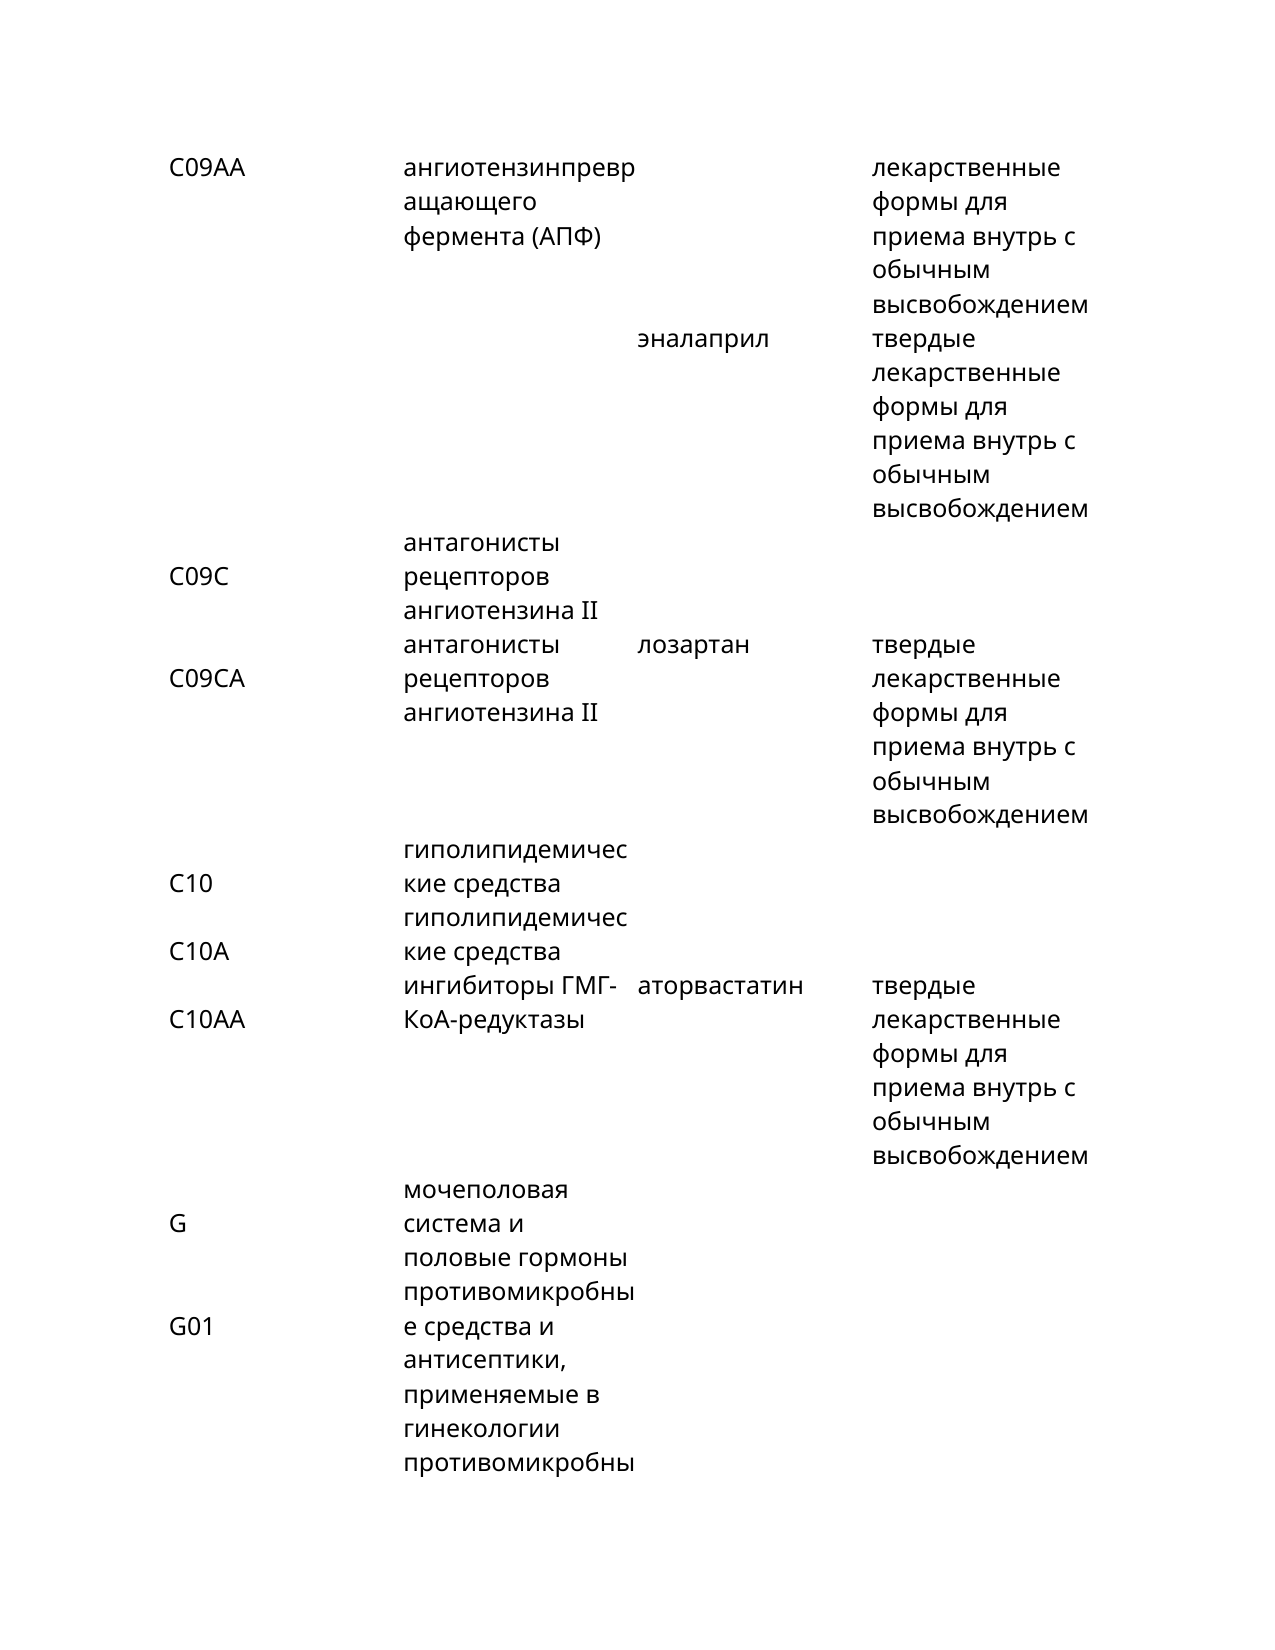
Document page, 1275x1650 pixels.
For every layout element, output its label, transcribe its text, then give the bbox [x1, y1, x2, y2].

table_cell твердые лекарственные формы для приема внутрь с обычным высвобождением [872, 320, 1106, 525]
table_cell [638, 1444, 872, 1478]
table_cell эналаприл [638, 320, 872, 525]
table_cell ингибиторы ГМГ-КоА-редуктазы [403, 968, 637, 1172]
table_cell лекарственные формы для приема внутрь с обычным высвобождением [872, 150, 1106, 320]
table_cell [638, 150, 872, 320]
table_cell G [169, 1172, 403, 1274]
table_cell C09AA [169, 150, 403, 525]
table_cell противомикробны [403, 1444, 637, 1478]
table_cell мочеполовая система и половые гормоны [403, 1172, 637, 1274]
table_cell C09C [169, 525, 403, 627]
table_cell [872, 1172, 1106, 1274]
table_cell [872, 1274, 1106, 1444]
table_cell [638, 525, 872, 627]
table_cell [872, 525, 1106, 627]
table_cell лозартан [638, 627, 872, 831]
table_cell [169, 1444, 403, 1478]
table_cell [638, 1274, 872, 1444]
table_cell C10 [169, 831, 403, 899]
table_cell антагонисты рецепторов ангиотензина II [403, 525, 637, 627]
table_cell [872, 899, 1106, 967]
table_cell ангиотензинпревращающего фермента (АПФ) [403, 150, 637, 525]
table_cell [638, 831, 872, 899]
table_cell C09CA [169, 627, 403, 831]
table_cell C10AA [169, 968, 403, 1172]
table_cell G01 [169, 1274, 403, 1444]
table_cell гиполипидемические средства [403, 899, 637, 967]
table_cell противомикробные средства и антисептики, применяемые в гинекологии [403, 1274, 637, 1444]
table_cell твердые лекарственные формы для приема внутрь с обычным высвобождением [872, 968, 1106, 1172]
table_cell [872, 1444, 1106, 1478]
table_cell [638, 1172, 872, 1274]
table_cell твердые лекарственные формы для приема внутрь с обычным высвобождением [872, 627, 1106, 831]
table_cell C10A [169, 899, 403, 967]
table_cell аторвастатин [638, 968, 872, 1172]
table_cell гиполипидемические средства [403, 831, 637, 899]
table_cell [872, 831, 1106, 899]
table_cell антагонисты рецепторов ангиотензина II [403, 627, 637, 831]
table_cell [638, 899, 872, 967]
